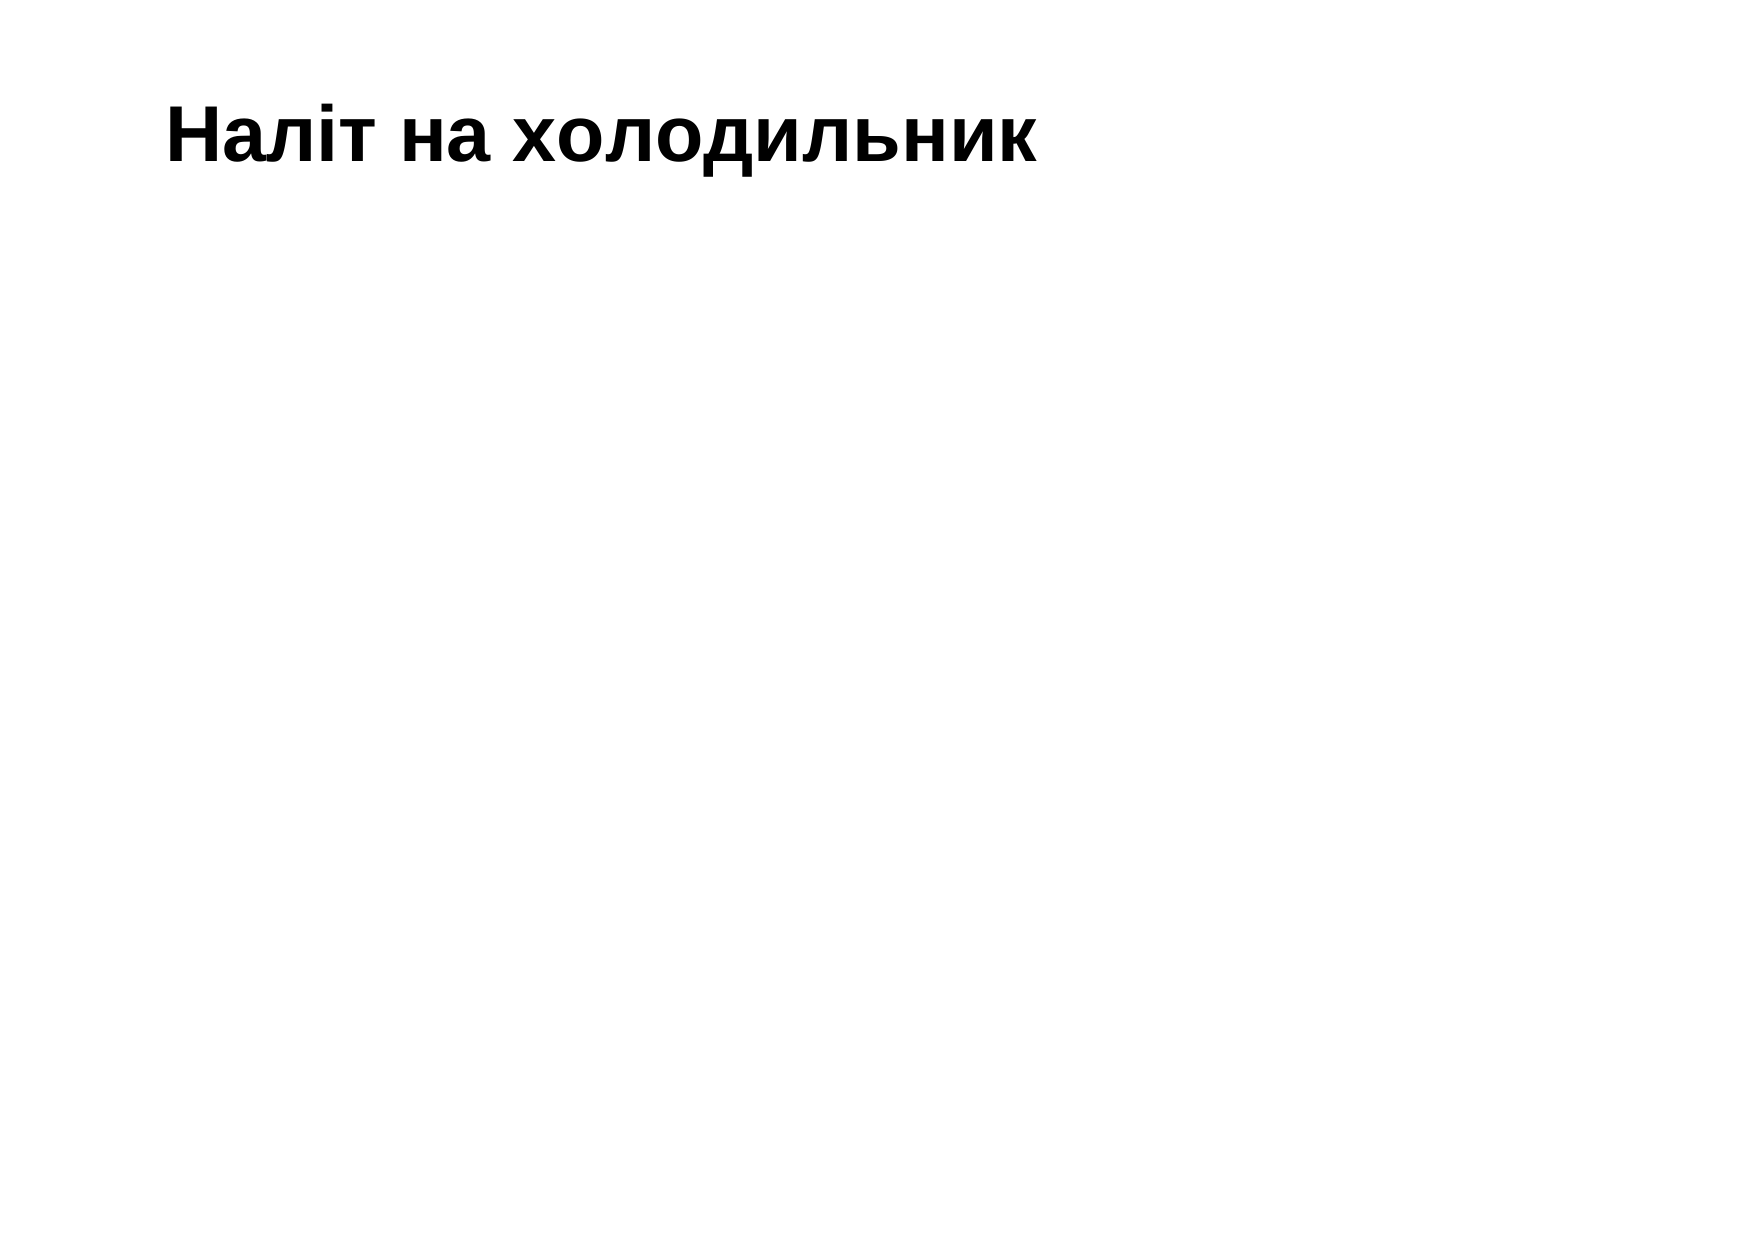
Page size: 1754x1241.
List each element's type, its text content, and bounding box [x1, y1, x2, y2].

subtitle Наліт на холодильник [165, 87, 1055, 178]
